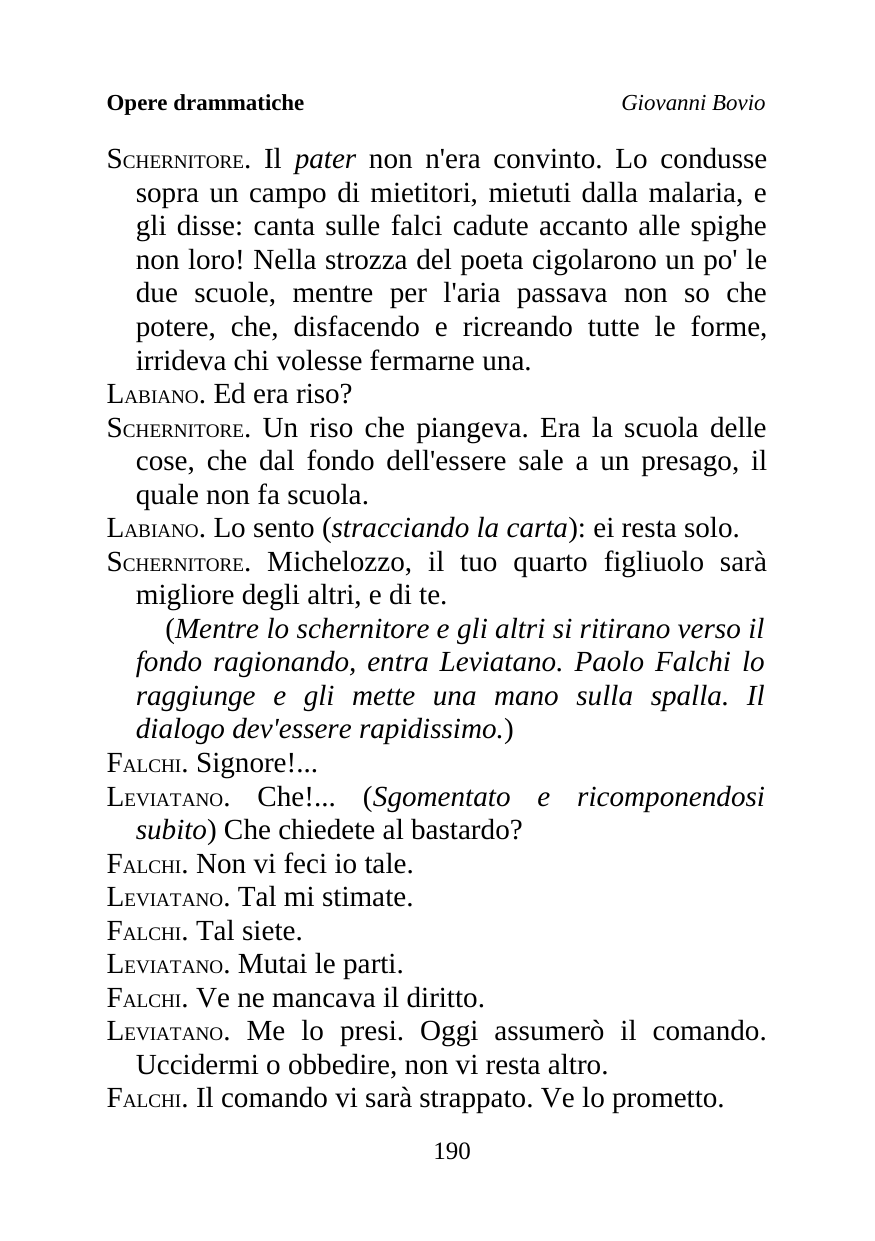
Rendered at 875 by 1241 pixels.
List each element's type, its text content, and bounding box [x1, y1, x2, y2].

text Leviatano. Che!... (Sgomentato e ricomponendosi subito) Che chiedete al bastardo? [106, 779, 768, 846]
text Leviatano. Me lo presi. Oggi assumerò il comando. Uccidermi o obbedire, non vi resta altro. [106, 1013, 768, 1081]
text Falchi. Il comando vi sarà strappato. Ve lo prometto. [106, 1081, 768, 1114]
text Leviatano. Mutai le parti. [106, 946, 768, 980]
text Labiano. Ed era riso? [106, 376, 768, 410]
text Schernitore. Un riso che piangeva. Era la scuola delle cose, che dal fondo dell'essere sale a un presago, il quale non fa scuola. [106, 410, 768, 510]
text Falchi. Non vi feci io tale. [106, 846, 768, 879]
text Leviatano. Tal mi stimate. [106, 879, 768, 913]
text Schernitore. Il pater non n'era convinto. Lo condusse sopra un campo di mietitori, mietuti dalla malaria, e gli disse: canta sulle falci cadute accanto alle spighe non loro! Nella strozza del poeta cigolarono un po' le due scuole, mentre per l'aria passava non so che potere, che, disfacendo e ricreando tutte le forme, irrideva chi volesse fermarne una. [106, 141, 768, 376]
text Falchi. Signore!... [106, 745, 768, 779]
text Schernitore. Michelozzo, il tuo quarto figliuolo sarà migliore degli altri, e di te. [106, 544, 768, 611]
text (Mentre lo schernitore e gli altri si ritirano verso il fondo ragionando, entra Leviatano. Paolo Falchi lo raggiunge e gli mette una mano sulla spalla. Il dialogo dev'essere rapidissimo.) [136, 611, 768, 745]
text Falchi. Ve ne mancava il diritto. [106, 980, 768, 1013]
text Labiano. Lo sento (stracciando la carta): ei resta solo. [106, 510, 768, 544]
text Falchi. Tal siete. [106, 913, 768, 946]
